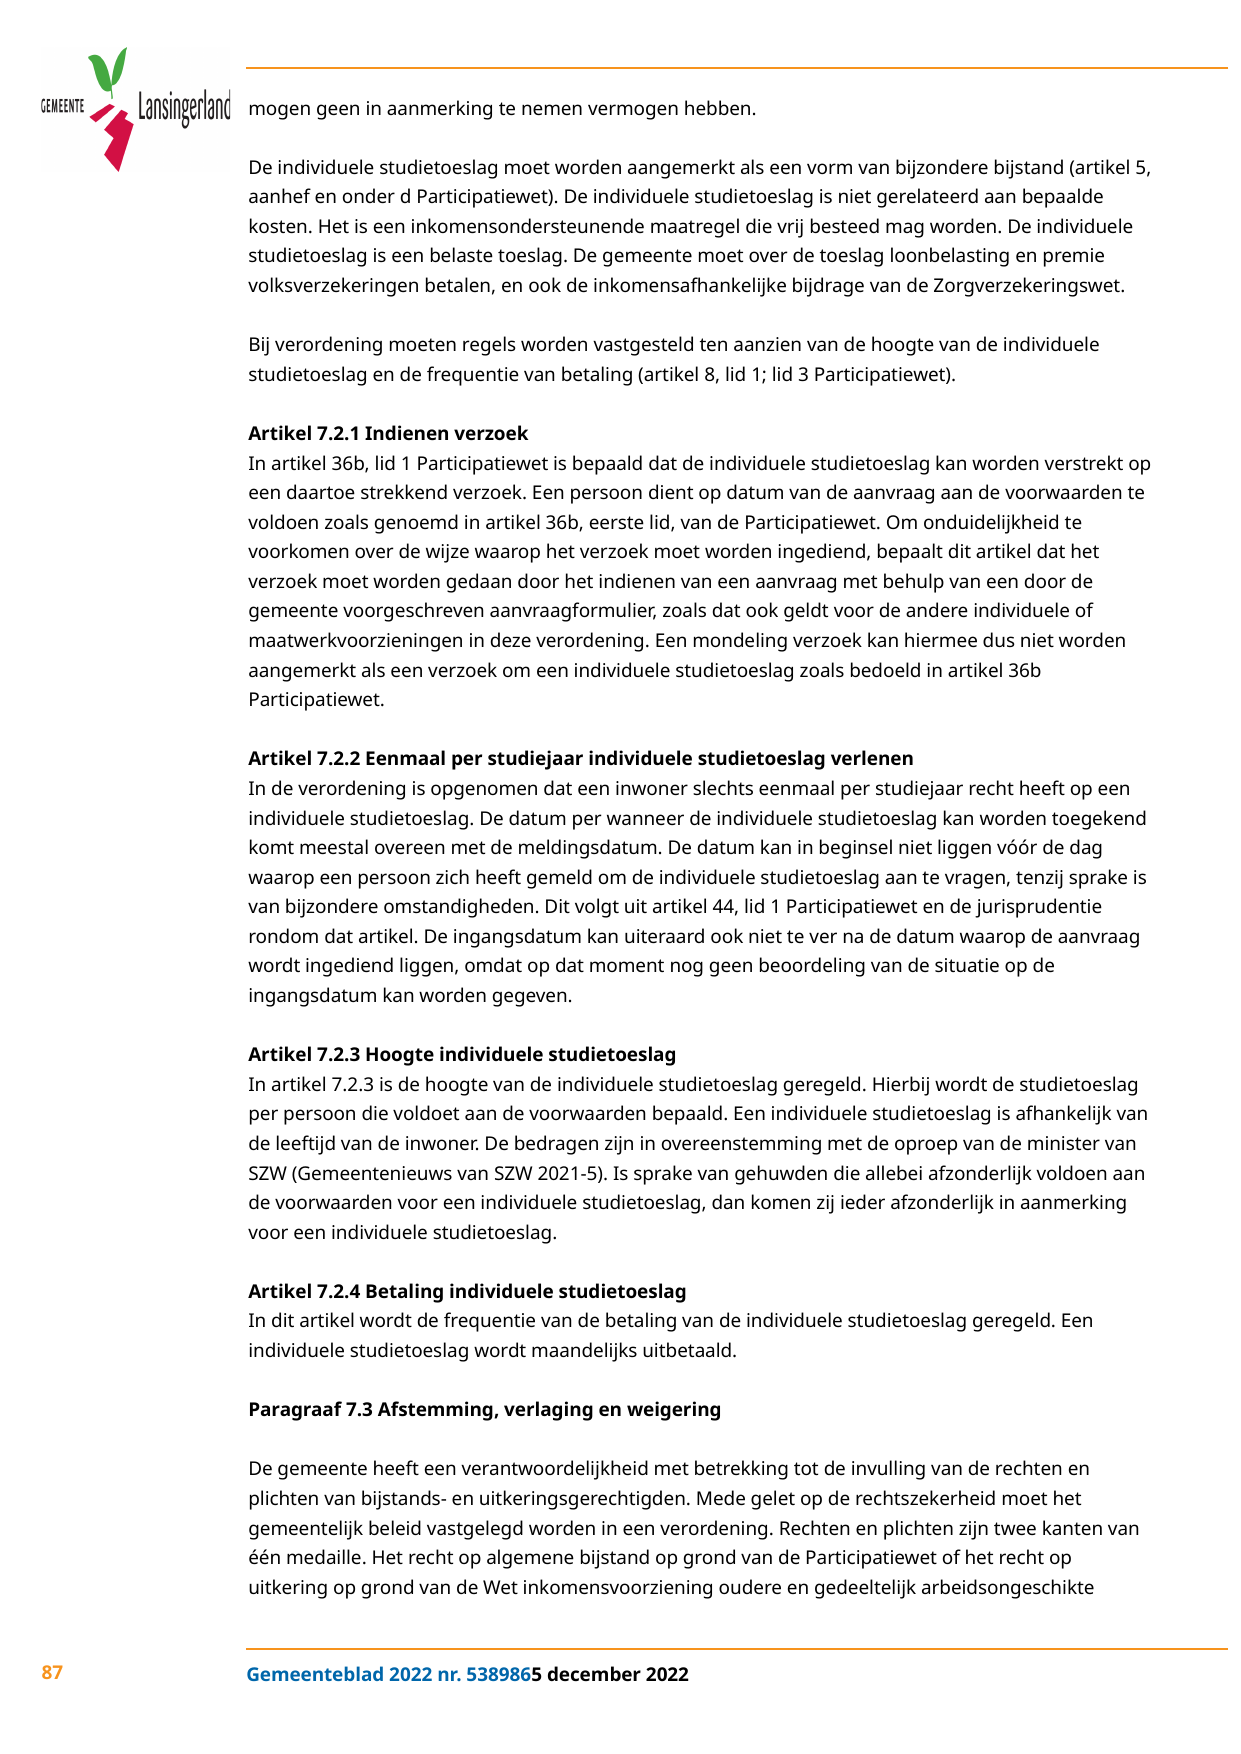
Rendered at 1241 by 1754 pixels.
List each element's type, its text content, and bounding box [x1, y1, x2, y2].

text De gemeente heeft een verantwoordelijkheid met betrekking tot de invulling van de rechten en plichten van bijstands- en uitkeringsgerechtigden. Mede gelet op de rechtszekerheid moet het gemeentelijk beleid vastgelegd worden in een verordening. Rechten en plichten zijn twee kanten van één medaille. Het recht op algemene bijstand op grond van de Participatiewet of het recht op uitkering op grond van de Wet inkomensvoorziening oudere en gedeeltelijk arbeidsongeschikte [248, 1456, 1152, 1600]
text Artikel 7.2.4 Betaling individuele studietoeslag [248, 1278, 1152, 1304]
text Bij verordening moeten regels worden vastgesteld ten aanzien van de hoogte van de individuele studietoeslag en de frequentie van betaling (artikel 8, lid 1; lid 3 Participatiewet). [248, 331, 1152, 387]
text Artikel 7.2.3 Hoogte individuele studietoeslag [248, 1041, 1152, 1067]
text Artikel 7.2.2 Eenmaal per studiejaar individuele studietoeslag verlenen [248, 746, 1152, 771]
text Paragraaf 7.3 Afstemming, verlaging en weigering [248, 1396, 1152, 1422]
picture [41, 47, 231, 172]
text Artikel 7.2.1 Indienen verzoek [248, 420, 1152, 446]
text mogen geen in aanmerking te nemen vermogen hebben. [248, 95, 1152, 121]
text In de verordening is opgenomen dat een inwoner slechts eenmaal per studiejaar recht heeft op een individuele studietoeslag. De datum per wanneer de individuele studietoeslag kan worden toegekend komt meestal overeen met de meldingsdatum. De datum kan in beginsel niet liggen vóór de dag waarop een persoon zich heeft gemeld om de individuele studietoeslag aan te vragen, tenzij sprake is van bijzondere omstandigheden. Dit volgt uit artikel 44, lid 1 Participatiewet en de jurisprudentie rondom dat artikel. De ingangsdatum kan uiteraard ook niet te ver na de datum waarop de aanvraag wordt ingediend liggen, omdat op dat moment nog geen beoordeling van de situatie op de ingangsdatum kan worden gegeven. [248, 775, 1152, 1008]
text In dit artikel wordt de frequentie van de betaling van de individuele studietoeslag geregeld. Een individuele studietoeslag wordt maandelijks uitbetaald. [248, 1308, 1152, 1363]
text De individuele studietoeslag moet worden aangemerkt als een vorm van bijzondere bijstand (artikel 5, aanhef en onder d Participatiewet). De individuele studietoeslag is niet gerelateerd aan bepaalde kosten. Het is een inkomensondersteunende maatregel die vrij besteed mag worden. De individuele studietoeslag is een belaste toeslag. De gemeente moet over de toeslag loonbelasting en premie volksverzekeringen betalen, en ook de inkomensafhankelijke bijdrage van de Zorgverzekeringswet. [248, 154, 1152, 298]
text In artikel 7.2.3 is de hoogte van de individuele studietoeslag geregeld. Hierbij wordt de studietoeslag per persoon die voldoet aan de voorwaarden bepaald. Een individuele studietoeslag is afhankelijk van de leeftijd van de inwoner. De bedragen zijn in overeenstemming met de oproep van de minister van SZW (Gemeentenieuws van SZW 2021-5). Is sprake van gehuwden die allebei afzonderlijk voldoen aan de voorwaarden voor een individuele studietoeslag, dan komen zij ieder afzonderlijk in aanmerking voor een individuele studietoeslag. [248, 1071, 1152, 1245]
text In artikel 36b, lid 1 Participatiewet is bepaald dat de individuele studietoeslag kan worden verstrekt op een daartoe strekkend verzoek. Een persoon dient op datum van de aanvraag aan de voorwaarden te voldoen zoals genoemd in artikel 36b, eerste lid, van de Participatiewet. Om onduidelijkheid te voorkomen over de wijze waarop het verzoek moet worden ingediend, bepaalt dit artikel dat het verzoek moet worden gedaan door het indienen van een aanvraag met behulp van een door de gemeente voorgeschreven aanvraagformulier, zoals dat ook geldt voor de andere individuele of maatwerkvoorzieningen in deze verordening. Een mondeling verzoek kan hiermee dus niet worden aangemerkt als een verzoek om een individuele studietoeslag zoals bedoeld in artikel 36b Participatiewet. [248, 450, 1152, 712]
